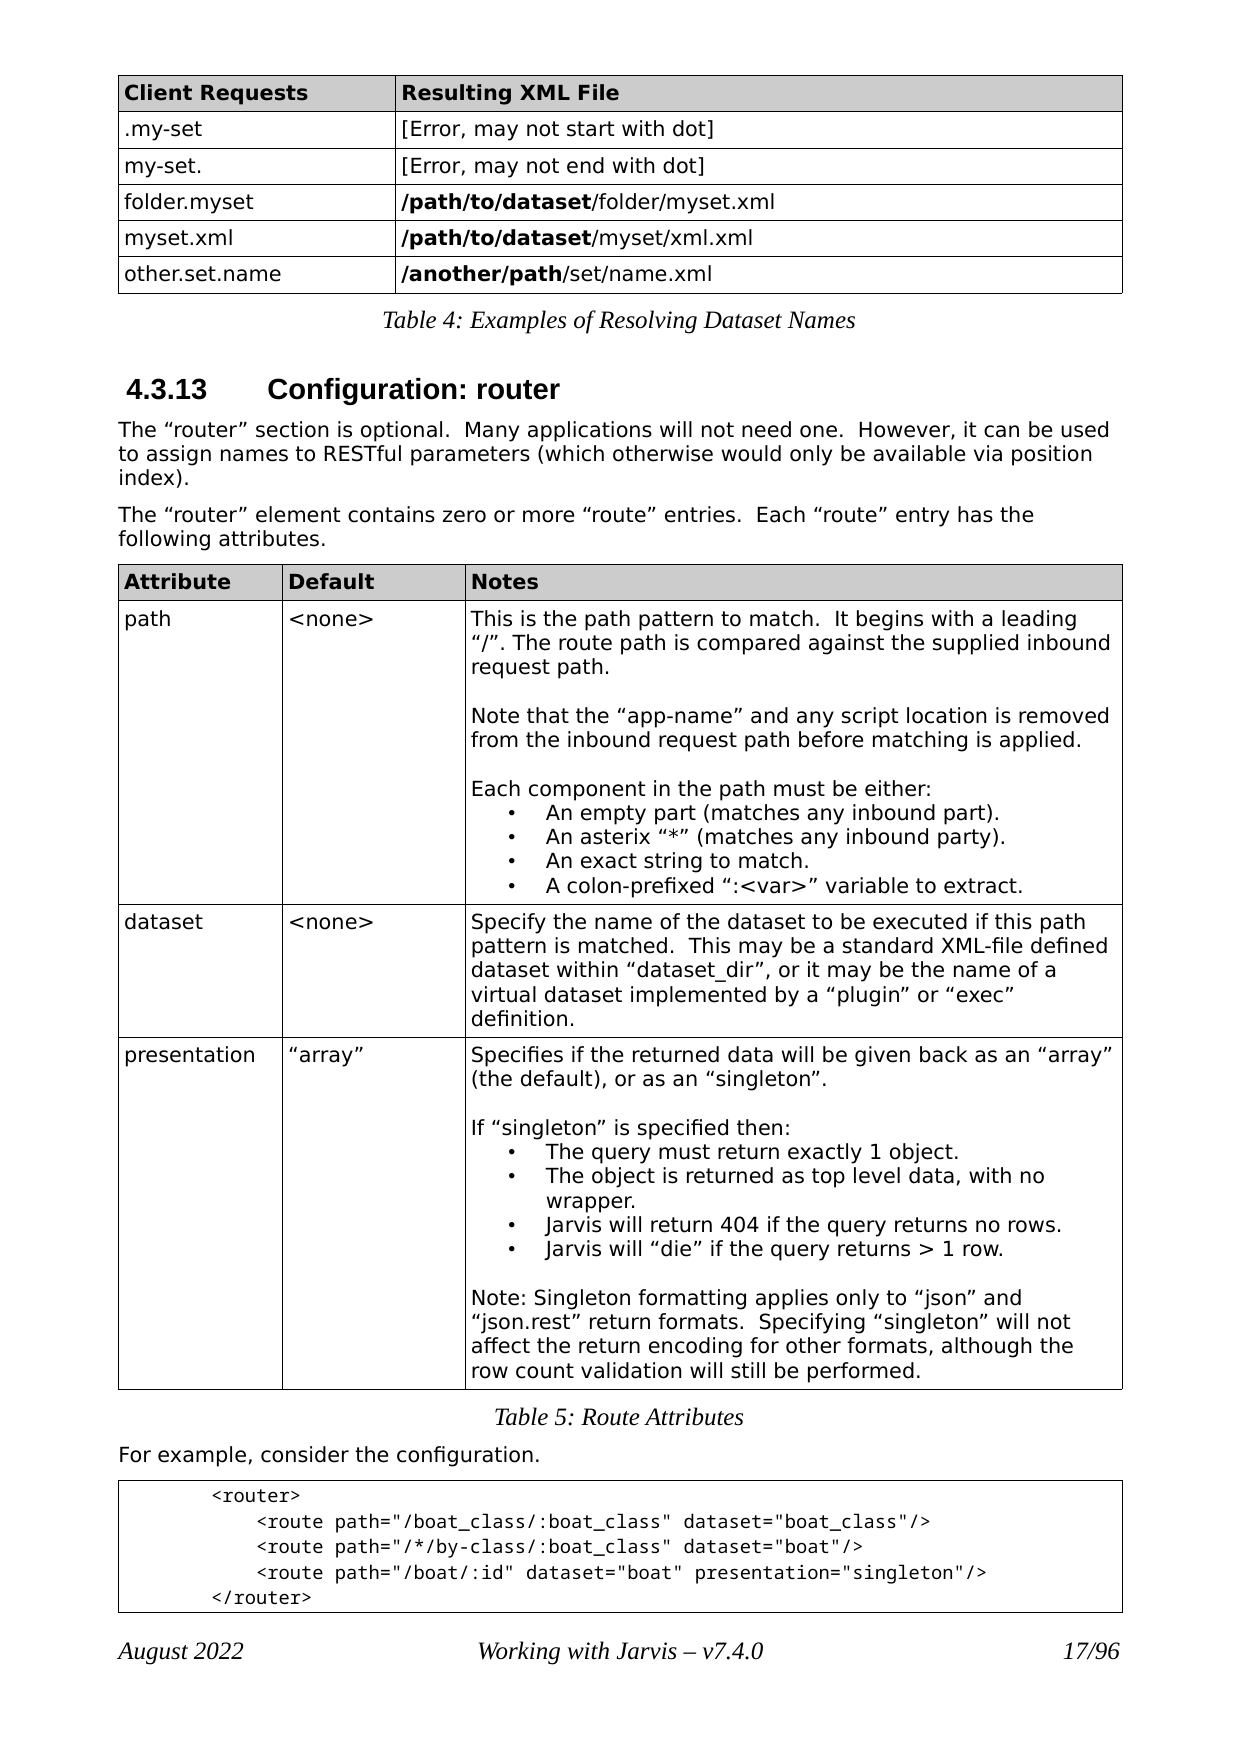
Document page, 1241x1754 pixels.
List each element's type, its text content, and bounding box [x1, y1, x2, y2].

subtitle Configuration: router [118, 372, 1122, 405]
text The “router” section is optional. Many applications will not need one. However, it can be used to assign names to RESTful parameters (which otherwise would only be available via position index). [118, 418, 1122, 491]
table_cell myset.xml [119, 221, 395, 256]
table_cell presentation [119, 1038, 282, 1389]
table_cell <none> [283, 601, 465, 904]
table_cell “array” [283, 1038, 465, 1389]
table_cell [Error, may not start with dot] [396, 112, 1122, 147]
text Table 5: Route Attributes [118, 1402, 1122, 1431]
table_cell other.set.name [119, 257, 395, 292]
table_cell my-set. [119, 149, 395, 184]
table_header Attribute [119, 565, 282, 600]
table_cell Specify the name of the dataset to be executed if this path pattern is matched. This may be a standard XML-file defined dataset within “dataset_dir”, or it may be the name of a virtual dataset implemented by a “plugin” or “exec” definition. [466, 905, 1122, 1037]
table_header Default [283, 565, 465, 600]
table_cell This is the path pattern to match. It begins with a leading “/”. The route path is compared against the supplied inbound request path. Note that the “app-name” and any script location is removed from the inbound request path before matching is applied. Each component in the path must be either: An empty part (matches any inbound part). An asterix “*” (matches any inbound party). An exact string to match. A colon-prefixed “:<var>” variable to extract. [466, 601, 1122, 904]
text Table 4: Examples of Resolving Dataset Names [118, 306, 1122, 334]
table_cell dataset [119, 905, 282, 1037]
table_header Notes [466, 565, 1122, 600]
table_cell [Error, may not end with dot] [396, 149, 1122, 184]
table_cell Specifies if the returned data will be given back as an “array” (the default), or as an “singleton”. If “singleton” is specified then: The query must return exactly 1 object. The object is returned as top level data, with no wrapper. Jarvis will return 404 if the query returns no rows. Jarvis will “die” if the query returns > 1 row. Note: Singleton formatting applies only to “json” and “json.rest” return formats. Specifying “singleton” will not affect the return encoding for other formats, although the row count validation will still be performed. [466, 1038, 1122, 1389]
text For example, consider the configuration. [118, 1443, 1122, 1467]
table_cell .my-set [119, 112, 395, 147]
table_header Resulting XML File [396, 76, 1122, 111]
table_cell /path/to/dataset/myset/xml.xml [396, 221, 1122, 256]
text The “router” element contains zero or more “route” entries. Each “route” entry has the following attributes. [118, 503, 1122, 552]
table_cell path [119, 601, 282, 904]
table_cell /another/path/set/name.xml [396, 257, 1122, 292]
table_header Client Requests [119, 76, 395, 111]
table_cell /path/to/dataset/folder/myset.xml [396, 185, 1122, 220]
table_cell <none> [283, 905, 465, 1037]
table_cell folder.myset [119, 185, 395, 220]
text <router> <route path="/boat_class/:boat_class" dataset="boat_class"/> <route path="/*/by-class/:boat_class" dataset="boat"/> <route path="/boat/:id" dataset="boat" presentation="singleton"/> </router> [119, 1481, 1122, 1612]
